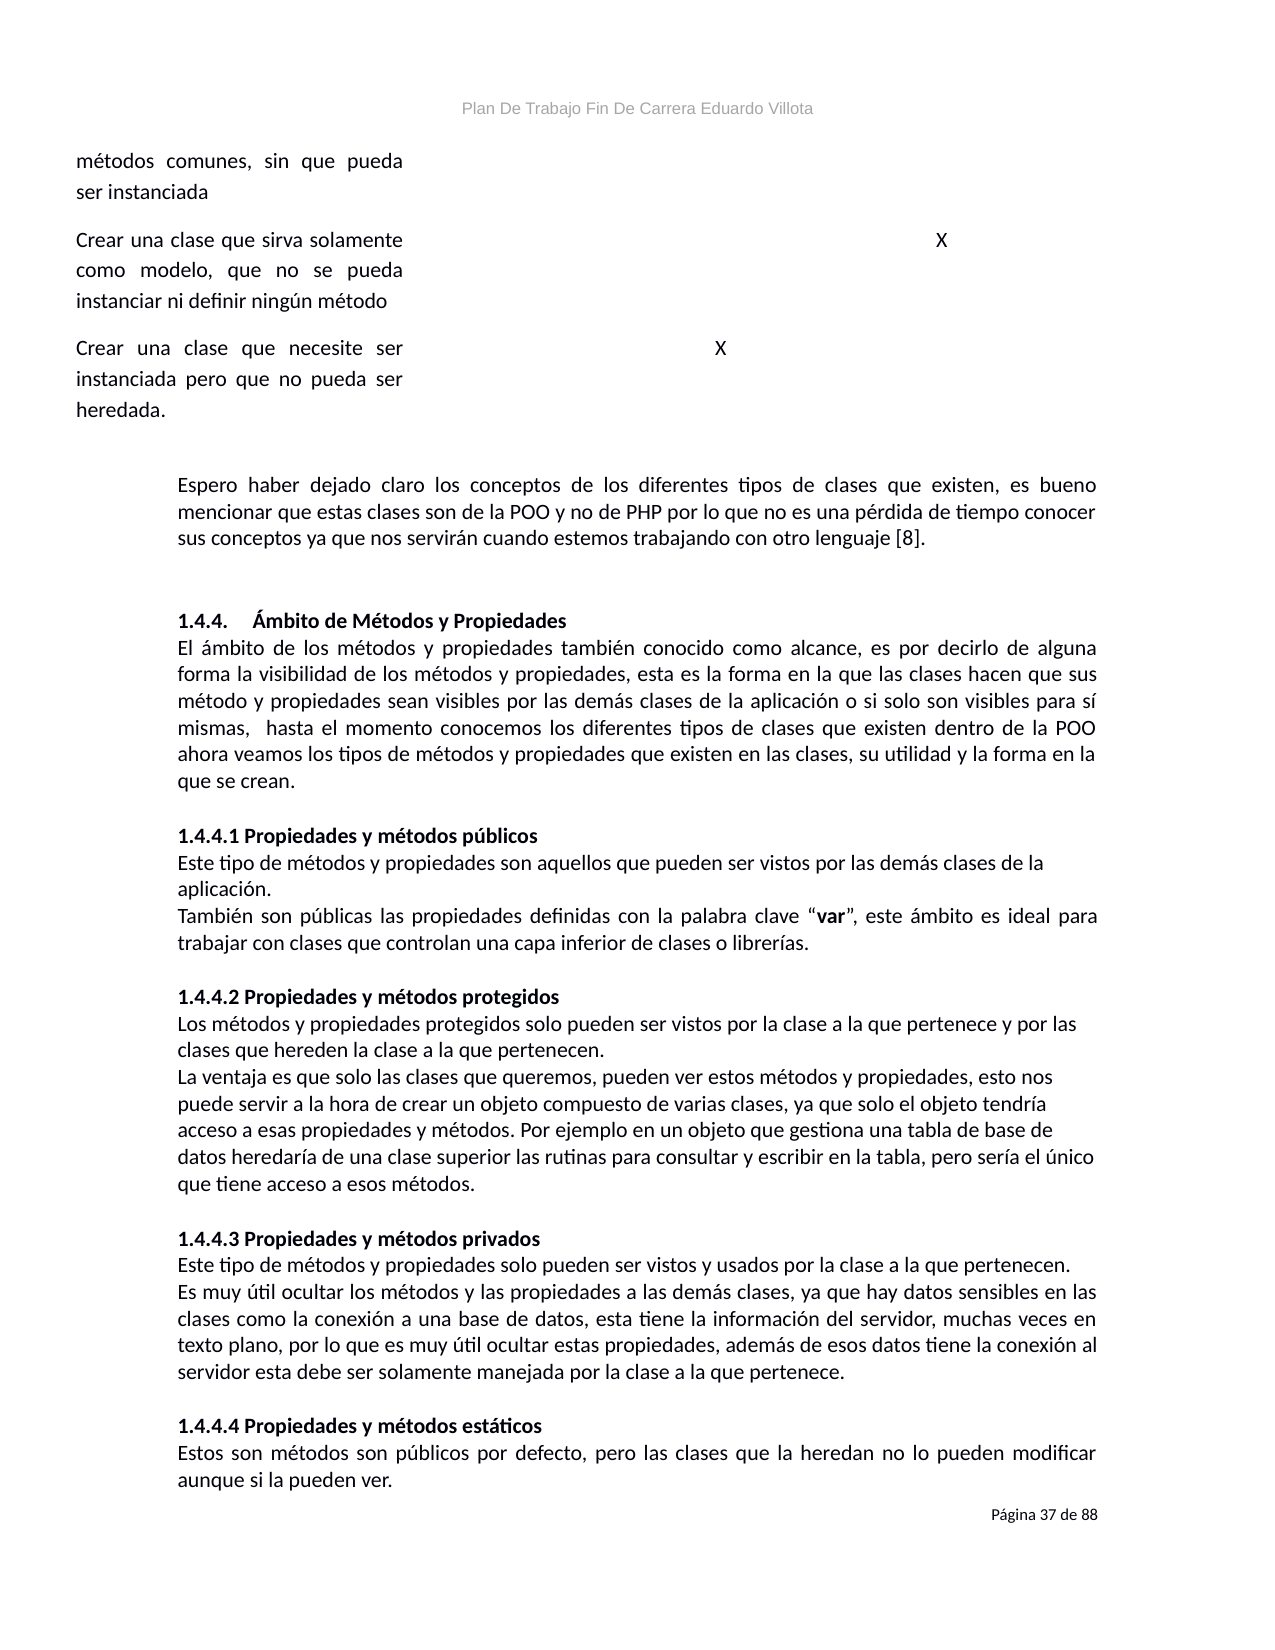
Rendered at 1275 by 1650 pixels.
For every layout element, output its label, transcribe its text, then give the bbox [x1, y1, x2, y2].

text 1.4.4.3 Propiedades y métodos privados [177, 1225, 1098, 1251]
text Estos son métodos son públicos por defecto, pero las clases que la heredan no lo pueden modificar aunque si la pueden ver. [177, 1439, 1098, 1493]
table_cell [670, 148, 771, 226]
table_cell X [670, 335, 771, 443]
table_cell [771, 335, 887, 443]
table_cell [552, 335, 670, 443]
text 1.4.4. Ámbito de Métodos y Propiedades [177, 607, 1098, 634]
table_cell métodos comunes, sin que pueda ser instanciada [65, 148, 414, 226]
text 1.4.4.2 Propiedades y métodos protegidos [177, 983, 1098, 1010]
table_cell X [887, 226, 996, 334]
table_cell [887, 335, 996, 443]
text 1.4.4.4 Propiedades y métodos estáticos [177, 1413, 1098, 1439]
table_cell Crear una clase que sirva solamente como modelo, que no se pueda instanciar ni definir ningún método [65, 226, 414, 334]
table_cell [415, 335, 552, 443]
table_cell [887, 148, 996, 226]
table_cell [771, 148, 887, 226]
text Este tipo de métodos y propiedades solo pueden ser vistos y usados por la clase a la que pertenecen. [177, 1251, 1098, 1278]
table_cell [415, 148, 552, 226]
text 1.4.4.1 Propiedades y métodos públicos [177, 822, 1098, 849]
text Este tipo de métodos y propiedades son aquellos que pueden ser vistos por las demás clases de la aplicación. [177, 849, 1098, 902]
table_cell [670, 226, 771, 334]
text También son públicas las propiedades definidas con la palabra clave “var”, este ámbito es ideal para trabajar con clases que controlan una capa inferior de clases o librerías. [177, 902, 1098, 955]
table_cell [771, 226, 887, 334]
table_cell [552, 226, 670, 334]
table_cell Crear una clase que necesite ser instanciada pero que no pueda ser heredada. [65, 335, 414, 443]
text Los métodos y propiedades protegidos solo pueden ser vistos por la clase a la que pertenece y por las clases que hereden la clase a la que pertenecen. [177, 1010, 1098, 1063]
text El ámbito de los métodos y propiedades también conocido como alcance, es por decirlo de alguna forma la visibilidad de los métodos y propiedades, esta es la forma en la que las clases hacen que sus método y propiedades sean visibles por las demás clases de la aplicación o si solo son visibles para sí mismas, hasta el momento conocemos los diferentes tipos de clases que existen dentro de la POO ahora veamos los tipos de métodos y propiedades que existen en las clases, su utilidad y la forma en la que se crean. [177, 634, 1098, 794]
table_cell [552, 148, 670, 226]
table_cell [415, 226, 552, 334]
text La ventaja es que solo las clases que queremos, pueden ver estos métodos y propiedades, esto nos puede servir a la hora de crear un objeto compuesto de varias clases, ya que solo el objeto tendría acceso a esas propiedades y métodos. Por ejemplo en un objeto que gestiona una tabla de base de datos heredaría de una clase superior las rutinas para consultar y escribir en la tabla, pero sería el único que tiene acceso a esos métodos. [177, 1063, 1098, 1197]
text Es muy útil ocultar los métodos y las propiedades a las demás clases, ya que hay datos sensibles en las clases como la conexión a una base de datos, esta tiene la información del servidor, muchas veces en texto plano, por lo que es muy útil ocultar estas propiedades, además de esos datos tiene la conexión al servidor esta debe ser solamente manejada por la clase a la que pertenece. [177, 1278, 1098, 1385]
text Espero haber dejado claro los conceptos de los diferentes tipos de clases que existen, es bueno mencionar que estas clases son de la POO y no de PHP por lo que no es una pérdida de tiempo conocer sus conceptos ya que nos servirán cuando estemos trabajando con otro lenguaje [8]. [177, 471, 1098, 551]
